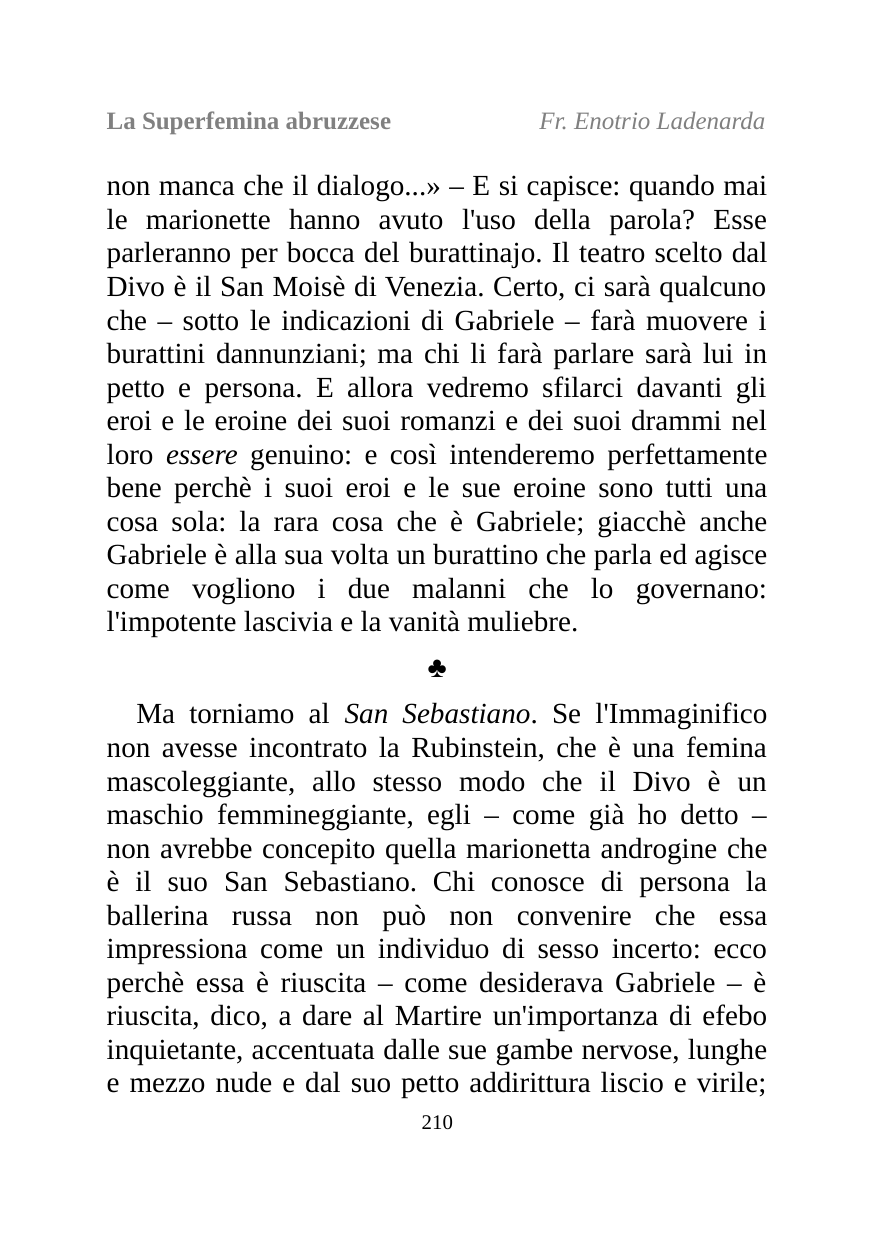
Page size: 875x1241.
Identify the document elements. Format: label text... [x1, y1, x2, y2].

text Ma torniamo al San Sebastiano. Se l'Immaginifico non avesse incontrato la Rubinstein, che è una femina mascoleggiante, allo stesso modo che il Divo è un maschio femmineggiante, egli – come già ho detto – non avrebbe concepito quella marionetta androgine che è il suo San Sebastiano. Chi conosce di persona la ballerina russa non può non convenire che essa impressiona come un individuo di sesso incerto: ecco perchè essa è riuscita – come desiderava Gabriele – è riuscita, dico, a dare al Martire un'importanza di efebo inquietante, accentuata dalle sue gambe nervose, lunghe e mezzo nude e dal suo petto addirittura liscio e virile; [106, 697, 768, 1099]
text ♣ [106, 651, 768, 684]
text non manca che il dialogo...» – E si capisce: quando mai le marionette hanno avuto l'uso della parola? Esse parleranno per bocca del burattinajo. Il teatro scelto dal Divo è il San Moisè di Venezia. Certo, ci sarà qualcuno che – sotto le indicazioni di Gabriele – farà muovere i burattini dannunziani; ma chi li farà parlare sarà lui in petto e persona. E allora vedremo sfilarci davanti gli eroi e le eroine dei suoi romanzi e dei suoi drammi nel loro essere genuino: e così intenderemo perfettamente bene perchè i suoi eroi e le sue eroine sono tutti una cosa sola: la rara cosa che è Gabriele; giacchè anche Gabriele è alla sua volta un burattino che parla ed agisce come vogliono i due malanni che lo governano: l'impotente lascivia e la vanità muliebre. [106, 168, 768, 638]
